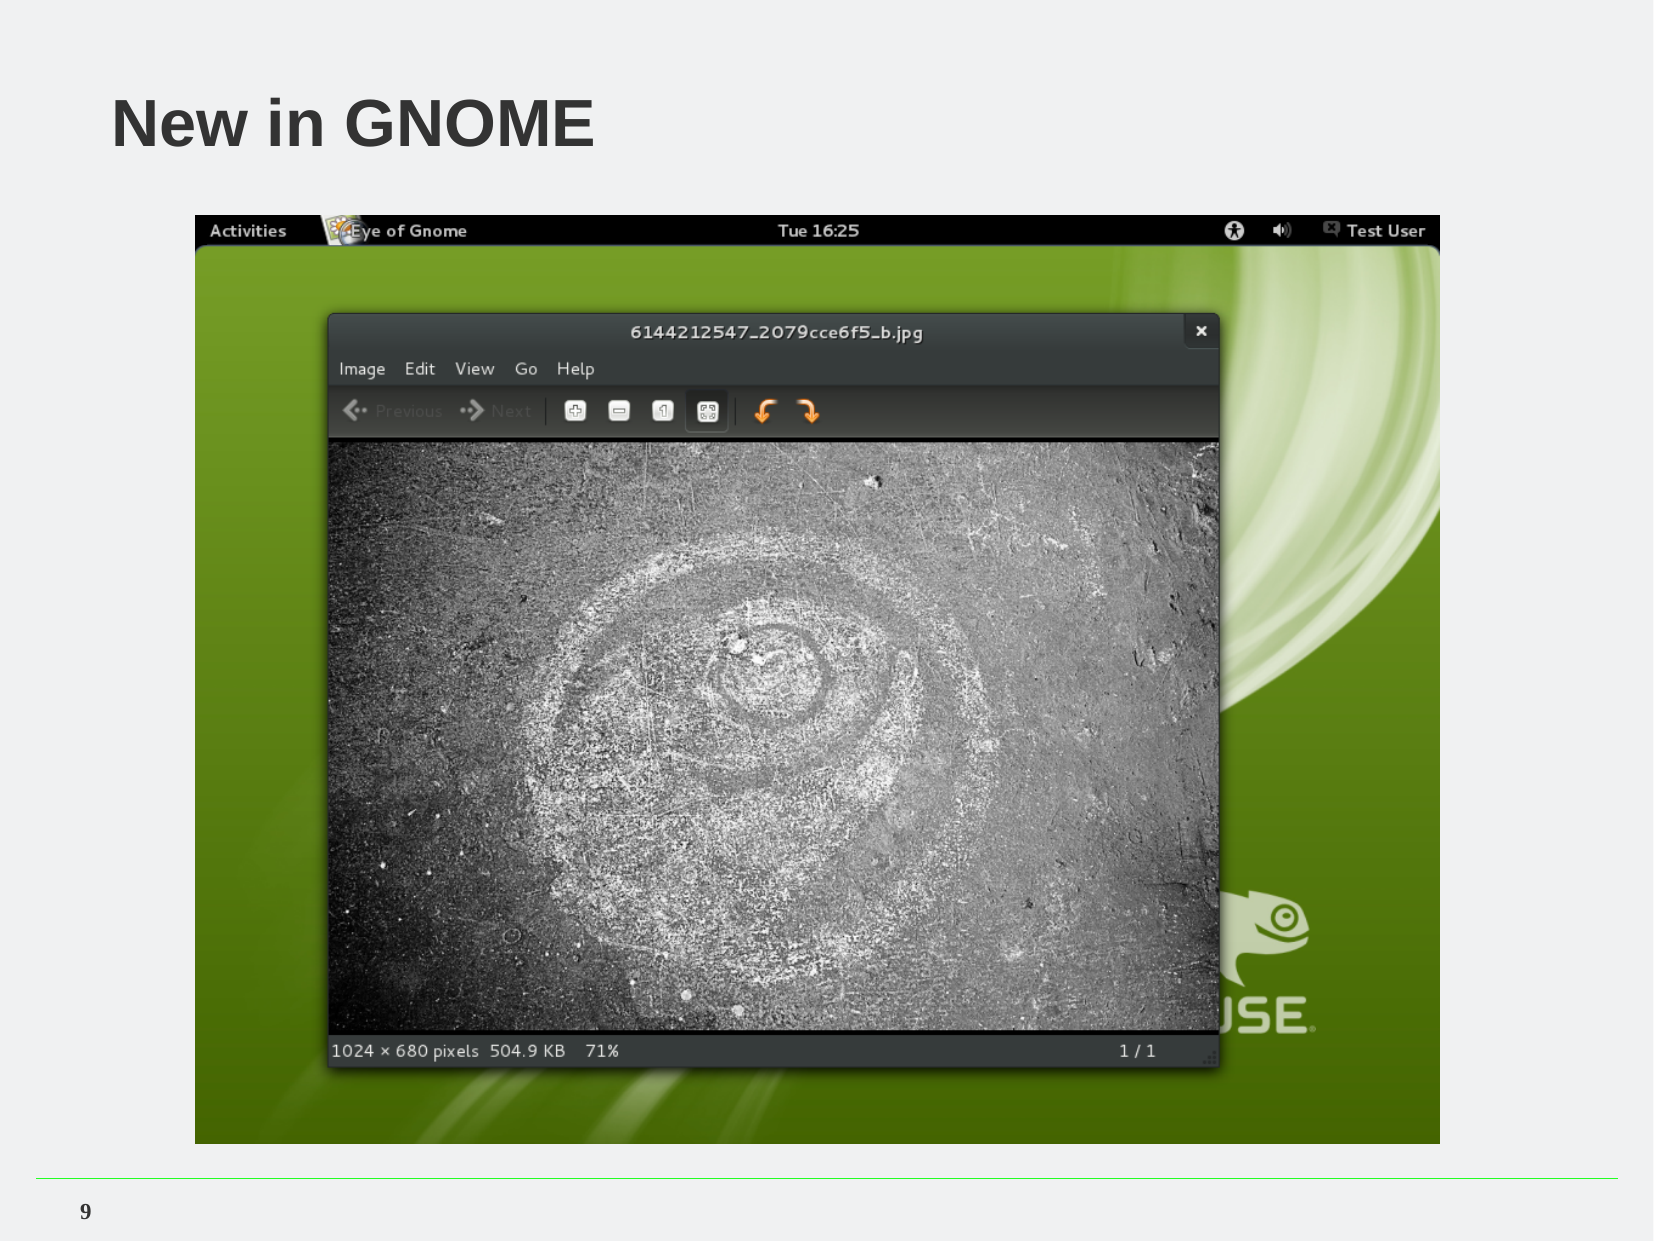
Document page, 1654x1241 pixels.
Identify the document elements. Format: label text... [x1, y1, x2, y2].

title New in GNOME [111, 49, 1571, 198]
picture [0, 0, 1654, 1241]
